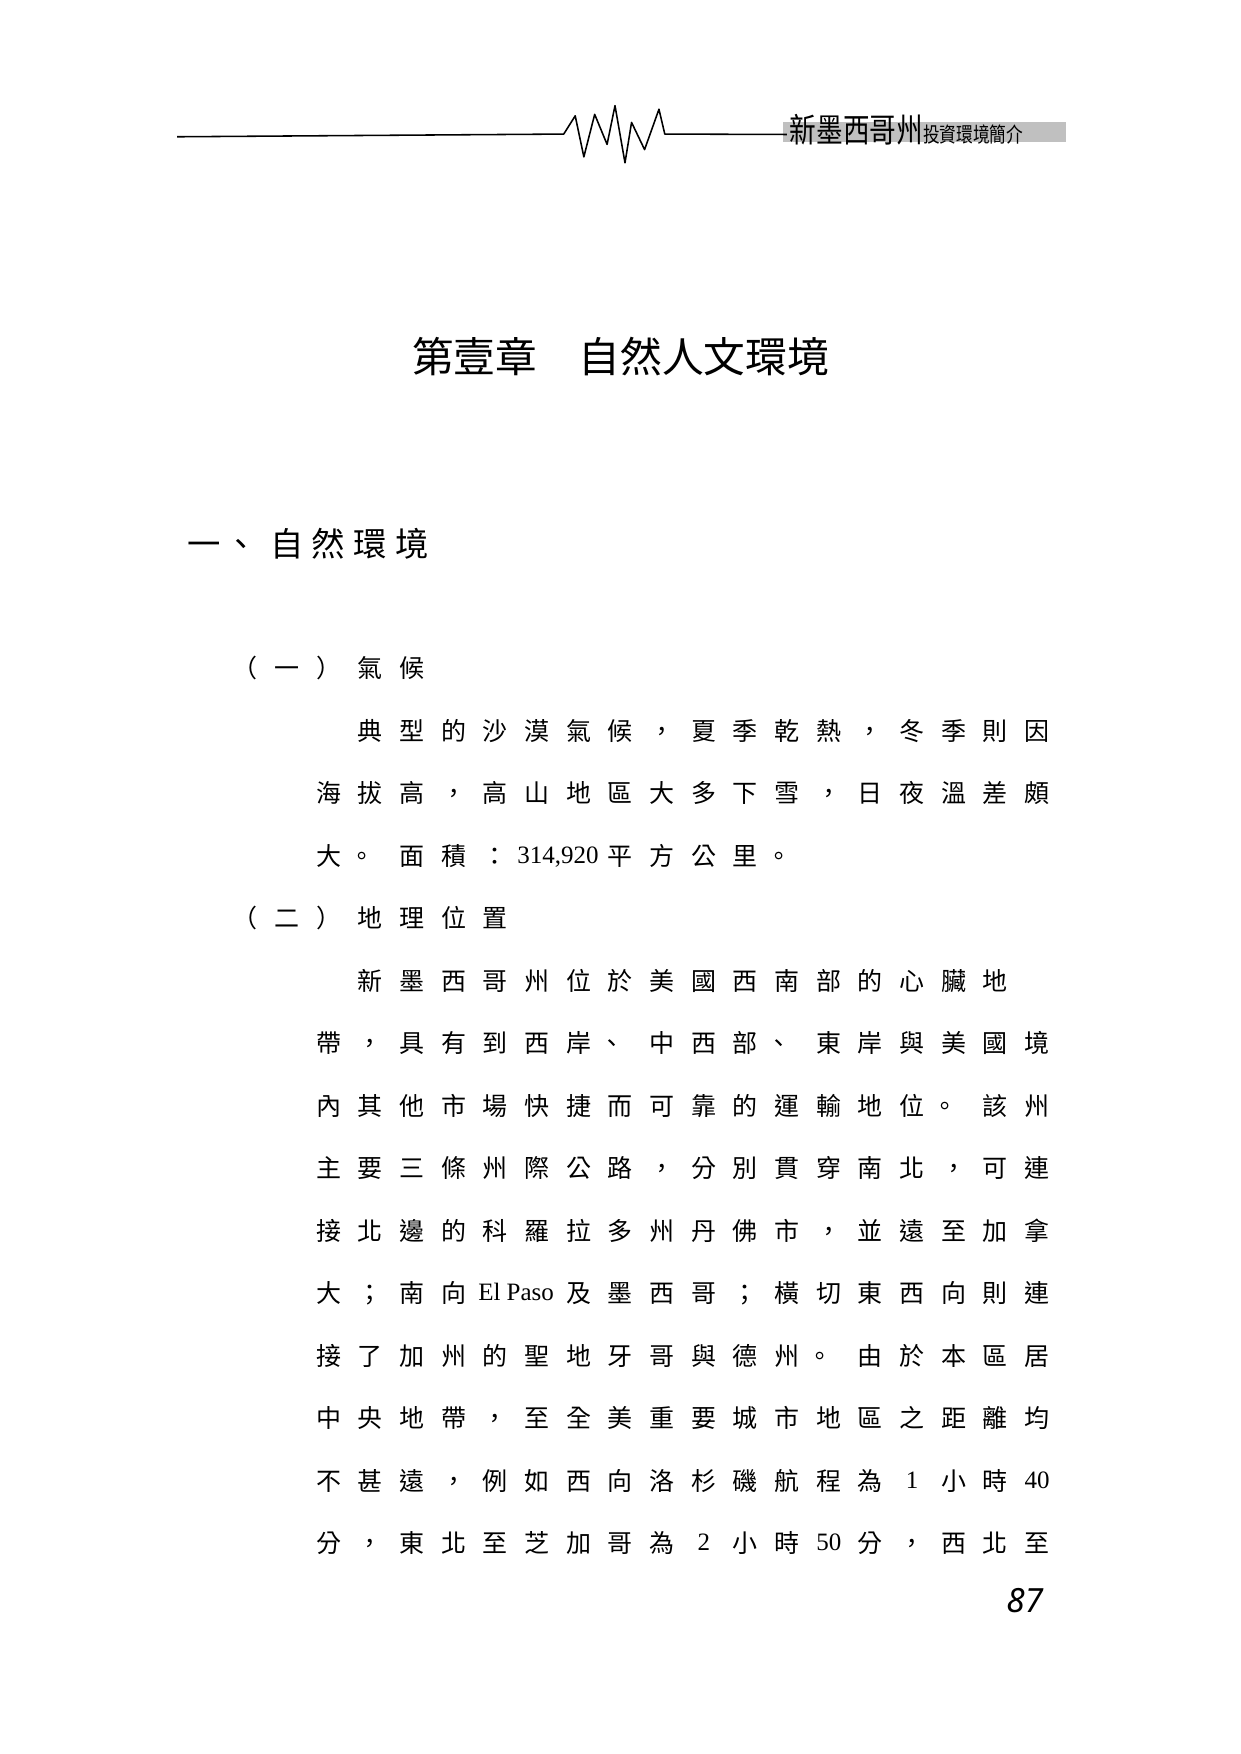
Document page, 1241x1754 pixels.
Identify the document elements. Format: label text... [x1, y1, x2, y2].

text 第壹章 自然人文環境 [183, 313, 1058, 375]
text 典型的沙漠氣候，夏季乾熱，冬季則因海拔高，高山地區大多下雪，日夜溫差頗大。面積：314,920平方公里。 [281, 688, 1058, 875]
text （二）地理位置 [207, 875, 1058, 938]
text 新墨西哥州位於美國西南部的心臟地帶，具有到西岸、中西部、東岸與美國境內其他市場快捷而可靠的運輸地位。該州主要三條州際公路，分別貫穿南北，可連接北邊的科羅拉多州丹佛市，並遠至加拿大；南向El Paso及墨西哥；橫切東西向則連接了加州的聖地牙哥與德州。由於本區居中央地帶，至全美重要城市地區之距離均不甚遠，例如西向洛杉磯航程為1小時40分，東北至芝加哥為2小時50分，西北至 [281, 938, 1058, 1563]
text （一）氣候 [207, 625, 1058, 688]
text 一、自然環境 [183, 500, 1058, 563]
